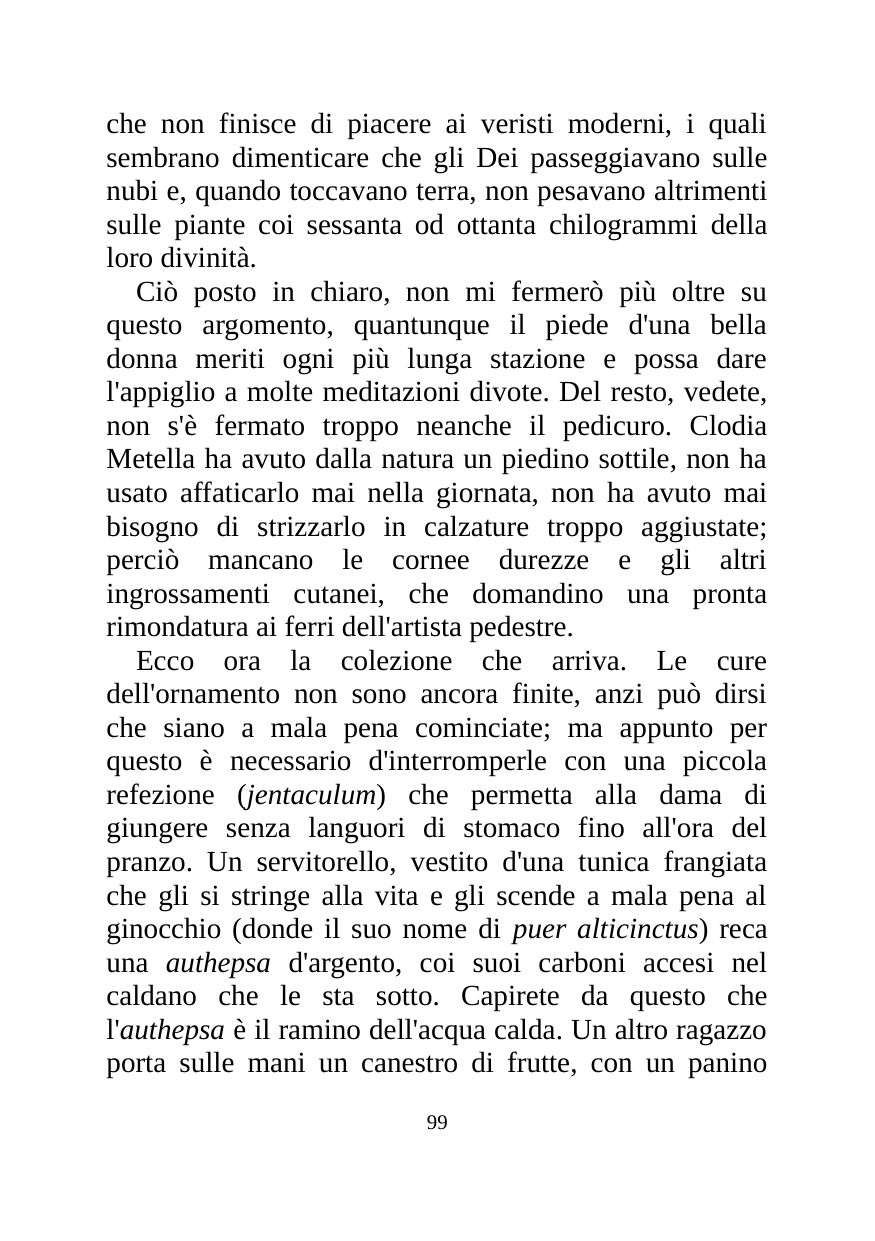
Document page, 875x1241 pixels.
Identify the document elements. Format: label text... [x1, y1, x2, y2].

text Ecco ora la colezione che arriva. Le cure dell'ornamento non sono ancora finite, anzi può dirsi che siano a mala pena cominciate; ma appunto per questo è necessario d'interromperle con una piccola refezione (jentaculum) che permetta alla dama di giungere senza languori di stomaco fino all'ora del pranzo. Un servitorello, vestito d'una tunica frangiata che gli si stringe alla vita e gli scende a mala pena al ginocchio (donde il suo nome di puer alticinctus) reca una authepsa d'argento, coi suoi carboni accesi nel caldano che le sta sotto. Capirete da questo che l'authepsa è il ramino dell'acqua calda. Un altro ragazzo porta sulle mani un canestro di frutte, con un panino [106, 643, 768, 1079]
text Ciò posto in chiaro, non mi fermerò più oltre su questo argomento, quantunque il piede d'una bella donna meriti ogni più lunga stazione e possa dare l'appiglio a molte meditazioni divote. Del resto, vedete, non s'è fermato troppo neanche il pedicuro. Clodia Metella ha avuto dalla natura un piedino sottile, non ha usato affaticarlo mai nella giornata, non ha avuto mai bisogno di strizzarlo in calzature troppo aggiustate; perciò mancano le cornee durezze e gli altri ingrossamenti cutanei, che domandino una pronta rimondatura ai ferri dell'artista pedestre. [106, 274, 768, 643]
text che non finisce di piacere ai veristi moderni, i quali sembrano dimenticare che gli Dei passeggiavano sulle nubi e, quando toccavano terra, non pesavano altrimenti sulle piante coi sessanta od ottanta chilogrammi della loro divinità. [106, 106, 768, 274]
